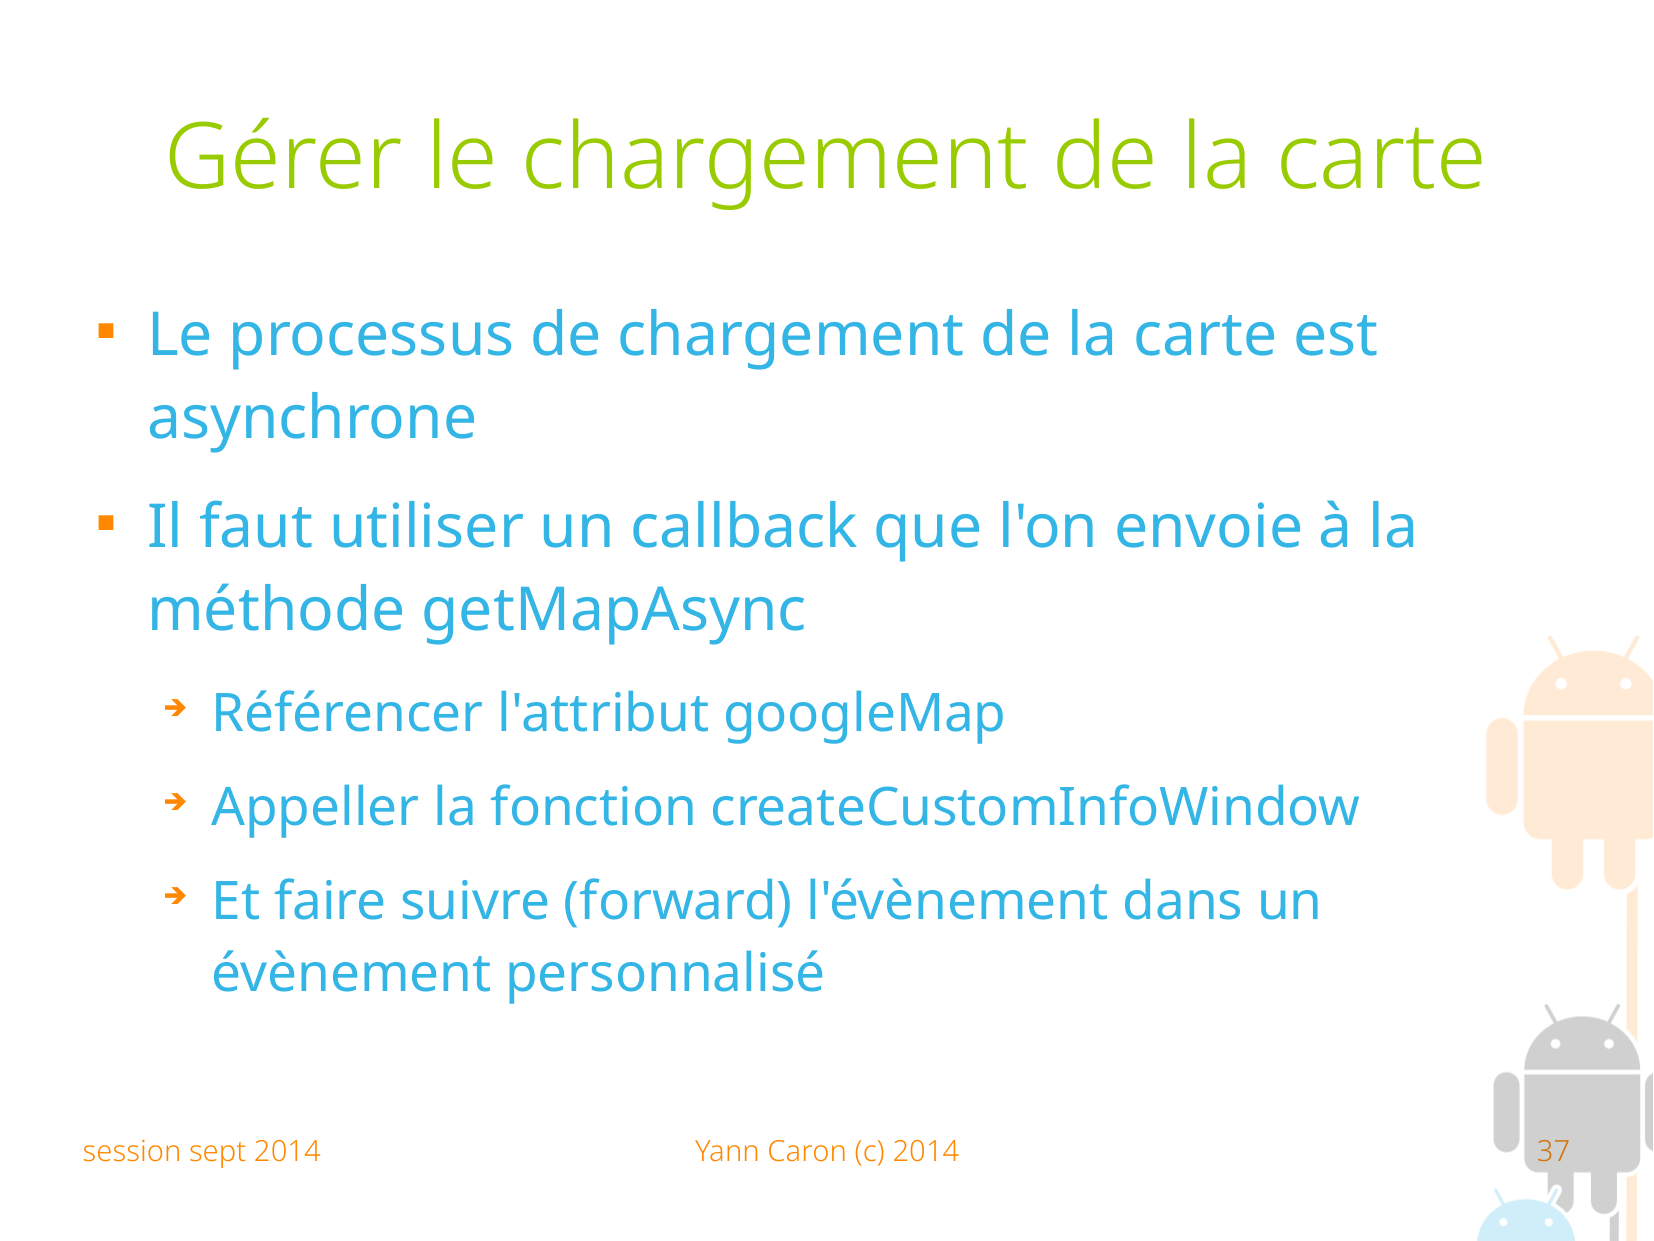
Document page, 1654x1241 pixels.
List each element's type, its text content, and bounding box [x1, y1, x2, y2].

picture [240, 423, 1654, 1241]
title Gérer le chargement de la carte [82, 49, 1571, 257]
list Le processus de chargement de la carte est asynchrone Il faut utiliser un callback que l'on envoie à la méthode getMapAsync Référencer l'attribut googleMap Appeller la fonction createCustomInfoWindow Et faire suivre (forward) l'évènement dans un évènement personnalisé [82, 290, 1571, 1010]
